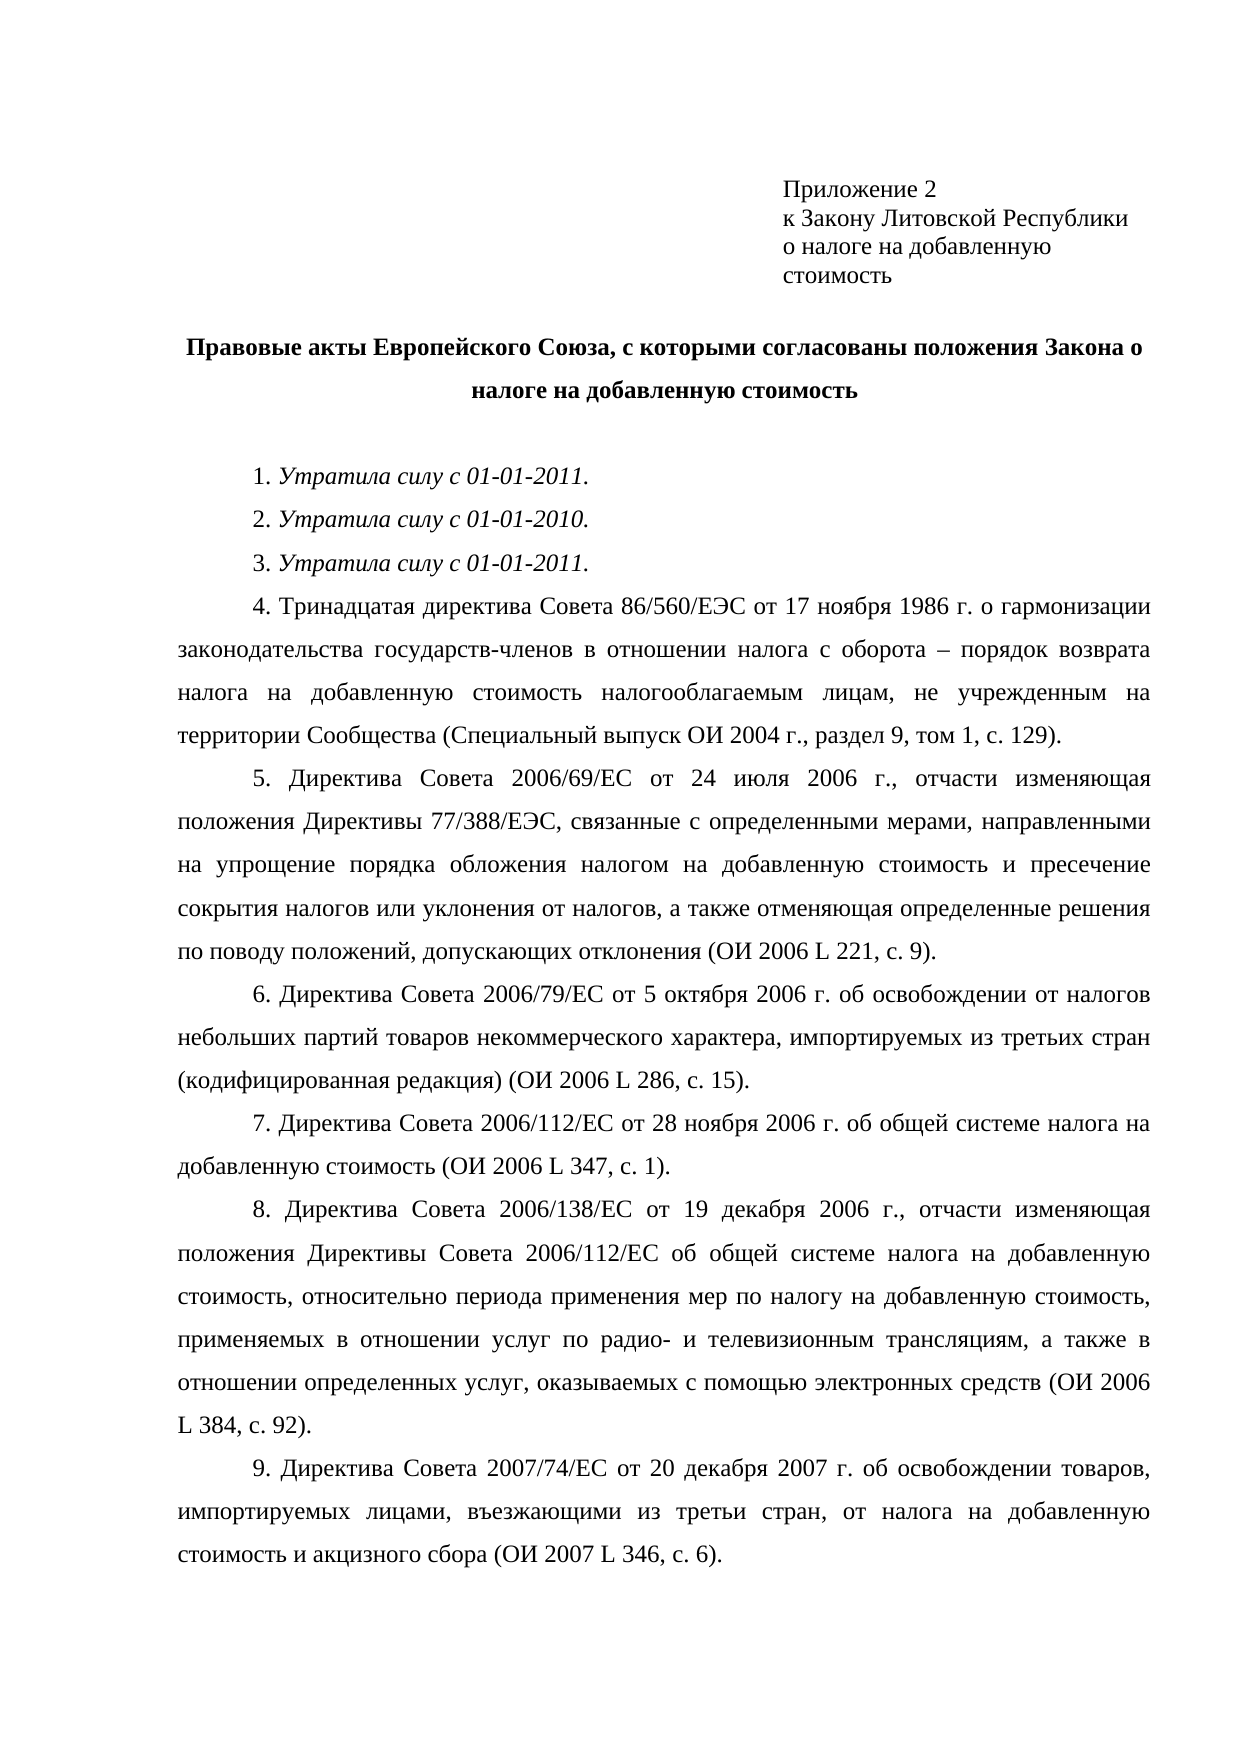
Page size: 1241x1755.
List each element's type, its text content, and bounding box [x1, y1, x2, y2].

text 3. Утратила силу с 01-01-2011. [177, 548, 1152, 576]
text о налоге на добавленную [177, 231, 1152, 260]
text Правовые акты Европейского Союза, с которыми согласованы положения Закона о налоге на добавленную стоимость [177, 332, 1152, 404]
text 7. Директива Совета 2006/112/ЕС от 28 ноября 2006 г. об общей системе налога на добавленную стоимость (OИ 2006 L 347, с. 1). [177, 1108, 1152, 1180]
text 8. Директива Совета 2006/138/ЕС от 19 декабря 2006 г., отчасти изменяющая положения Директивы Совета 2006/112/ЕС об общей системе налога на добавленную стоимость, относительно периода применения мер по налогу на добавленную стоимость, применяемых в отношении услуг по радио- и телевизионным трансляциям, а также в отношении определенных услуг, оказываемых с помощью электронных средств (OИ 2006 L 384, с. 92). [177, 1194, 1152, 1439]
text 9. Директива Совета 2007/74/ЕС от 20 декабря 2007 г. об освобождении товаров, импортируемых лицами, въезжающими из третьи стран, от налога на добавленную стоимость и акцизного сбора (OИ 2007 L 346, с. 6). [177, 1453, 1152, 1568]
text 2. Утратила силу с 01-01-2010. [177, 504, 1152, 533]
text стоимость [177, 260, 1152, 289]
text 4. Тринадцатая директива Совета 86/560/ЕЭС от 17 ноября 1986 г. о гармонизации законодательства государств-членов в отношении налога с оборота – порядок возврата налога на добавленную стоимость налогооблагаемым лицам, не учрежденным на территории Сообщества (Специальный выпуск ОИ 2004 г., раздел 9, том 1, с. 129). [177, 591, 1152, 749]
text Приложение 2 [177, 174, 1152, 203]
text 6. Директива Совета 2006/79/ЕС от 5 октября 2006 г. об освобождении от налогов небольших партий товаров некоммерческого характера, импортируемых из третьих стран (кодифицированная редакция) (OИ 2006 L 286, с. 15). [177, 979, 1152, 1094]
text 5. Директива Совета 2006/69/ЕС от 24 июля 2006 г., отчасти изменяющая положения Директивы 77/388/ЕЭС, связанные с определенными мерами, направленными на упрощение порядка обложения налогом на добавленную стоимость и пресечение сокрытия налогов или уклонения от налогов, а также отменяющая определенные решения по поводу положений, допускающих отклонения (ОИ 2006 L 221, с. 9). [177, 763, 1152, 964]
text к Закону Литовской Республики [177, 203, 1152, 231]
text 1. Утратила силу с 01-01-2011. [177, 461, 1152, 490]
